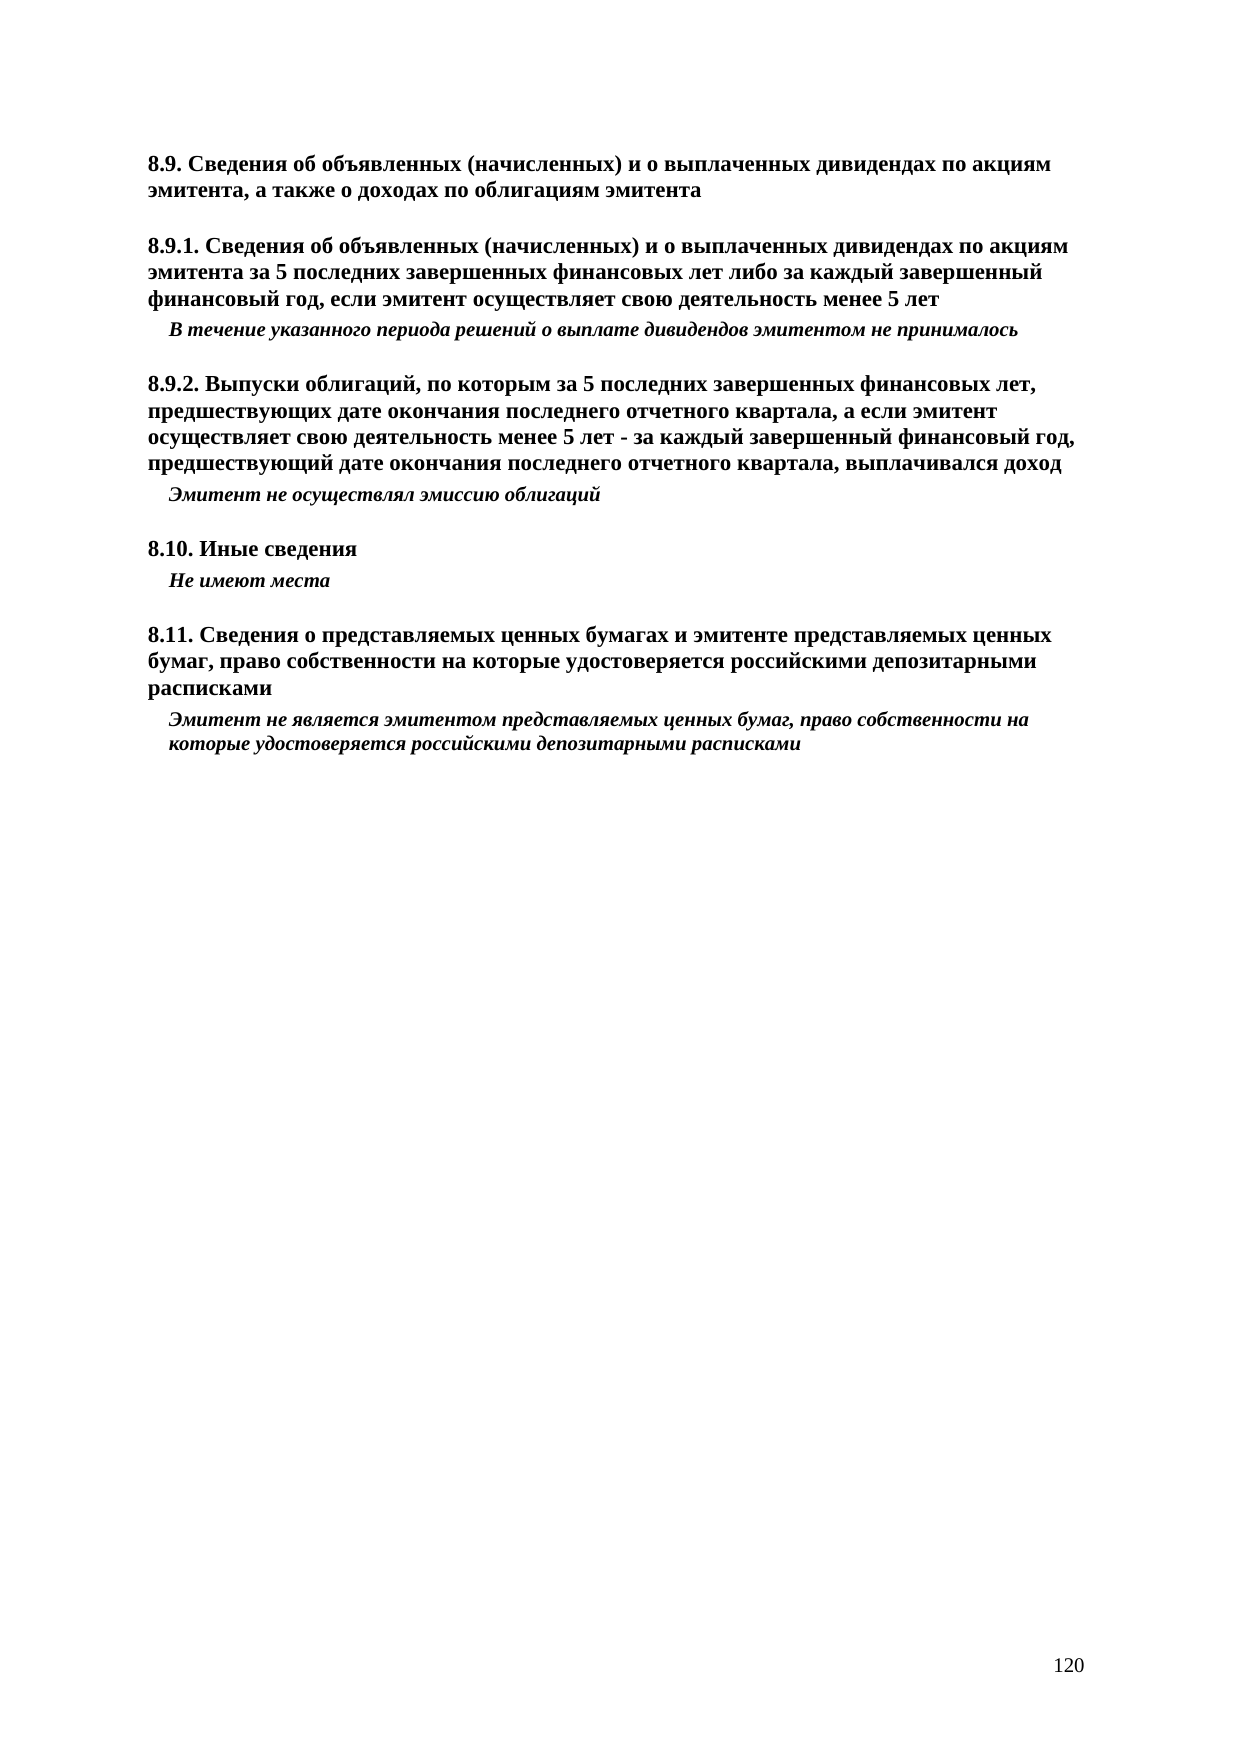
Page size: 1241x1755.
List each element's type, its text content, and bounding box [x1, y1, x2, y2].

subtitle 8.11. Сведения о представляемых ценных бумагах и эмитенте представляемых ценных бумаг, право собственности на которые удостоверяется российскими депозитарными расписками [148, 621, 1093, 700]
subtitle 8.10. Иные сведения [148, 535, 1093, 562]
text Эмитент не осуществлял эмиссию облигаций [168, 482, 1093, 506]
text Эмитент не является эмитентом представляемых ценных бумаг, право собственности на которые удостоверяется российскими депозитарными расписками [168, 706, 1093, 754]
text Не имеют места [168, 568, 1093, 592]
text В течение указанного периода решений о выплате дивидендов эмитентом не принималось [168, 317, 1093, 341]
subtitle 8.9. Сведения об объявленных (начисленных) и о выплаченных дивидендах по акциям эмитента, а также о доходах по облигациям эмитента [148, 150, 1093, 203]
subtitle 8.9.1. Сведения об объявленных (начисленных) и о выплаченных дивидендах по акциям эмитента за 5 последних завершенных финансовых лет либо за каждый завершенный финансовый год, если эмитент осуществляет свою деятельность менее 5 лет [148, 232, 1093, 311]
subtitle 8.9.2. Выпуски облигаций, по которым за 5 последних завершенных финансовых лет, предшествующих дате окончания последнего отчетного квартала, а если эмитент осуществляет свою деятельность менее 5 лет - за каждый завершенный финансовый год, предшествующий дате окончания последнего отчетного квартала, выплачивался доход [148, 370, 1093, 476]
